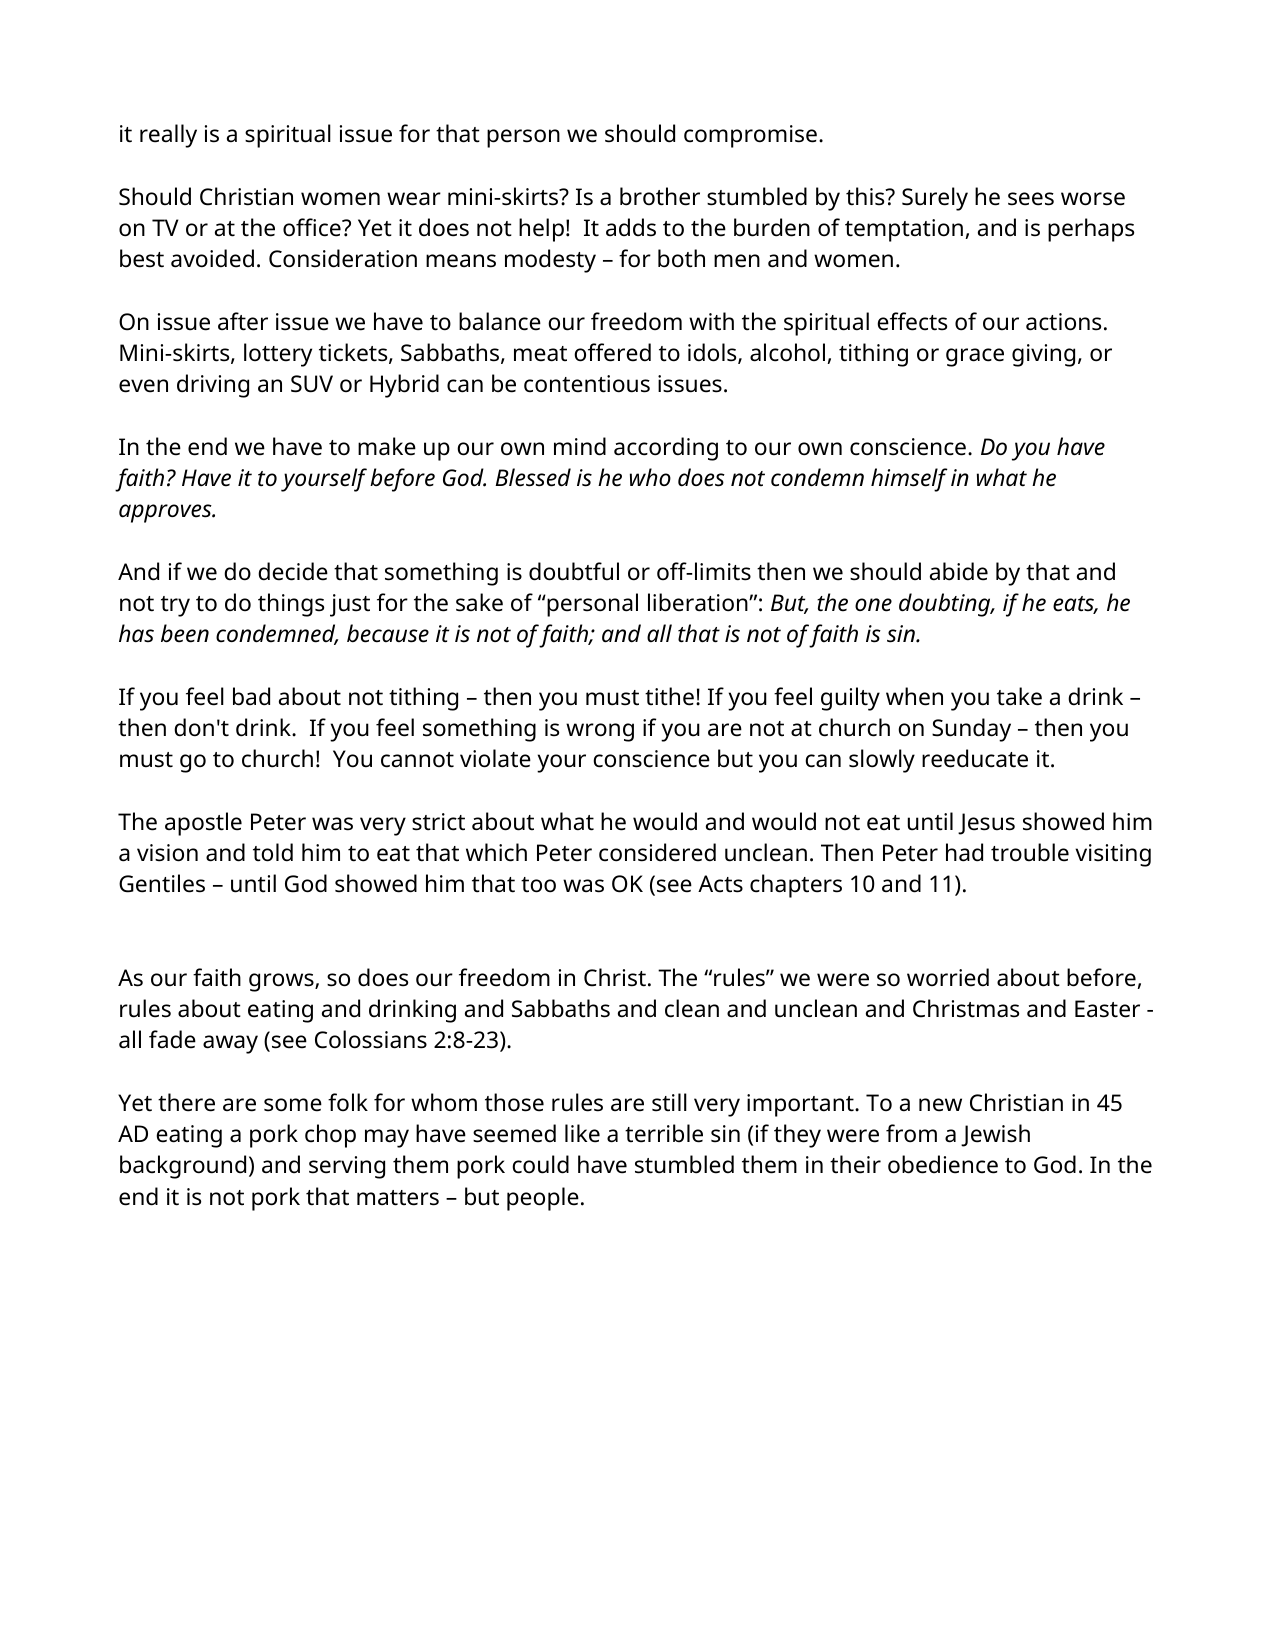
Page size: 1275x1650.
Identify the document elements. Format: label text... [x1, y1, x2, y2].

text If you feel bad about not tithing – then you must tithe! If you feel guilty when you take a drink – then don't drink. If you feel something is wrong if you are not at church on Sunday – then you must go to church! You cannot violate your conscience but you can slowly reeducate it. [118, 681, 1157, 774]
text Yet there are some folk for whom those rules are still very important. To a new Christian in 45 AD eating a pork chop may have seemed like a terrible sin (if they were from a Jewish background) and serving them pork could have stumbled them in their obedience to God. In the end it is not pork that matters – but people. [118, 1087, 1157, 1212]
text it really is a spiritual issue for that person we should compromise. [118, 118, 1157, 149]
text On issue after issue we have to balance our freedom with the spiritual effects of our actions. Mini-skirts, lottery tickets, Sabbaths, meat offered to idols, alcohol, tithing or grace giving, or even driving an SUV or Hybrid can be contentious issues. [118, 306, 1157, 399]
text In the end we have to make up our own mind according to our own conscience. Do you have faith? Have it to yourself before God. Blessed is he who does not condemn himself in what he approves. [118, 431, 1157, 524]
text Should Christian women wear mini-skirts? Is a brother stumbled by this? Surely he sees worse on TV or at the office? Yet it does not help! It adds to the burden of temptation, and is perhaps best avoided. Consideration means modesty – for both men and women. [118, 181, 1157, 274]
text And if we do decide that something is doubtful or off-limits then we should abide by that and not try to do things just for the sake of “personal liberation”: But, the one doubting, if he eats, he has been condemned, because it is not of faith; and all that is not of faith is sin. [118, 556, 1157, 649]
text As our faith grows, so does our freedom in Christ. The “rules” we were so worried about before, rules about eating and drinking and Sabbaths and clean and unclean and Christmas and Easter - all fade away (see Colossians 2:8-23). [118, 962, 1157, 1056]
text The apostle Peter was very strict about what he would and would not eat until Jesus showed him a vision and told him to eat that which Peter considered unclean. Then Peter had trouble visiting Gentiles – until God showed him that too was OK (see Acts chapters 10 and 11). [118, 806, 1157, 899]
